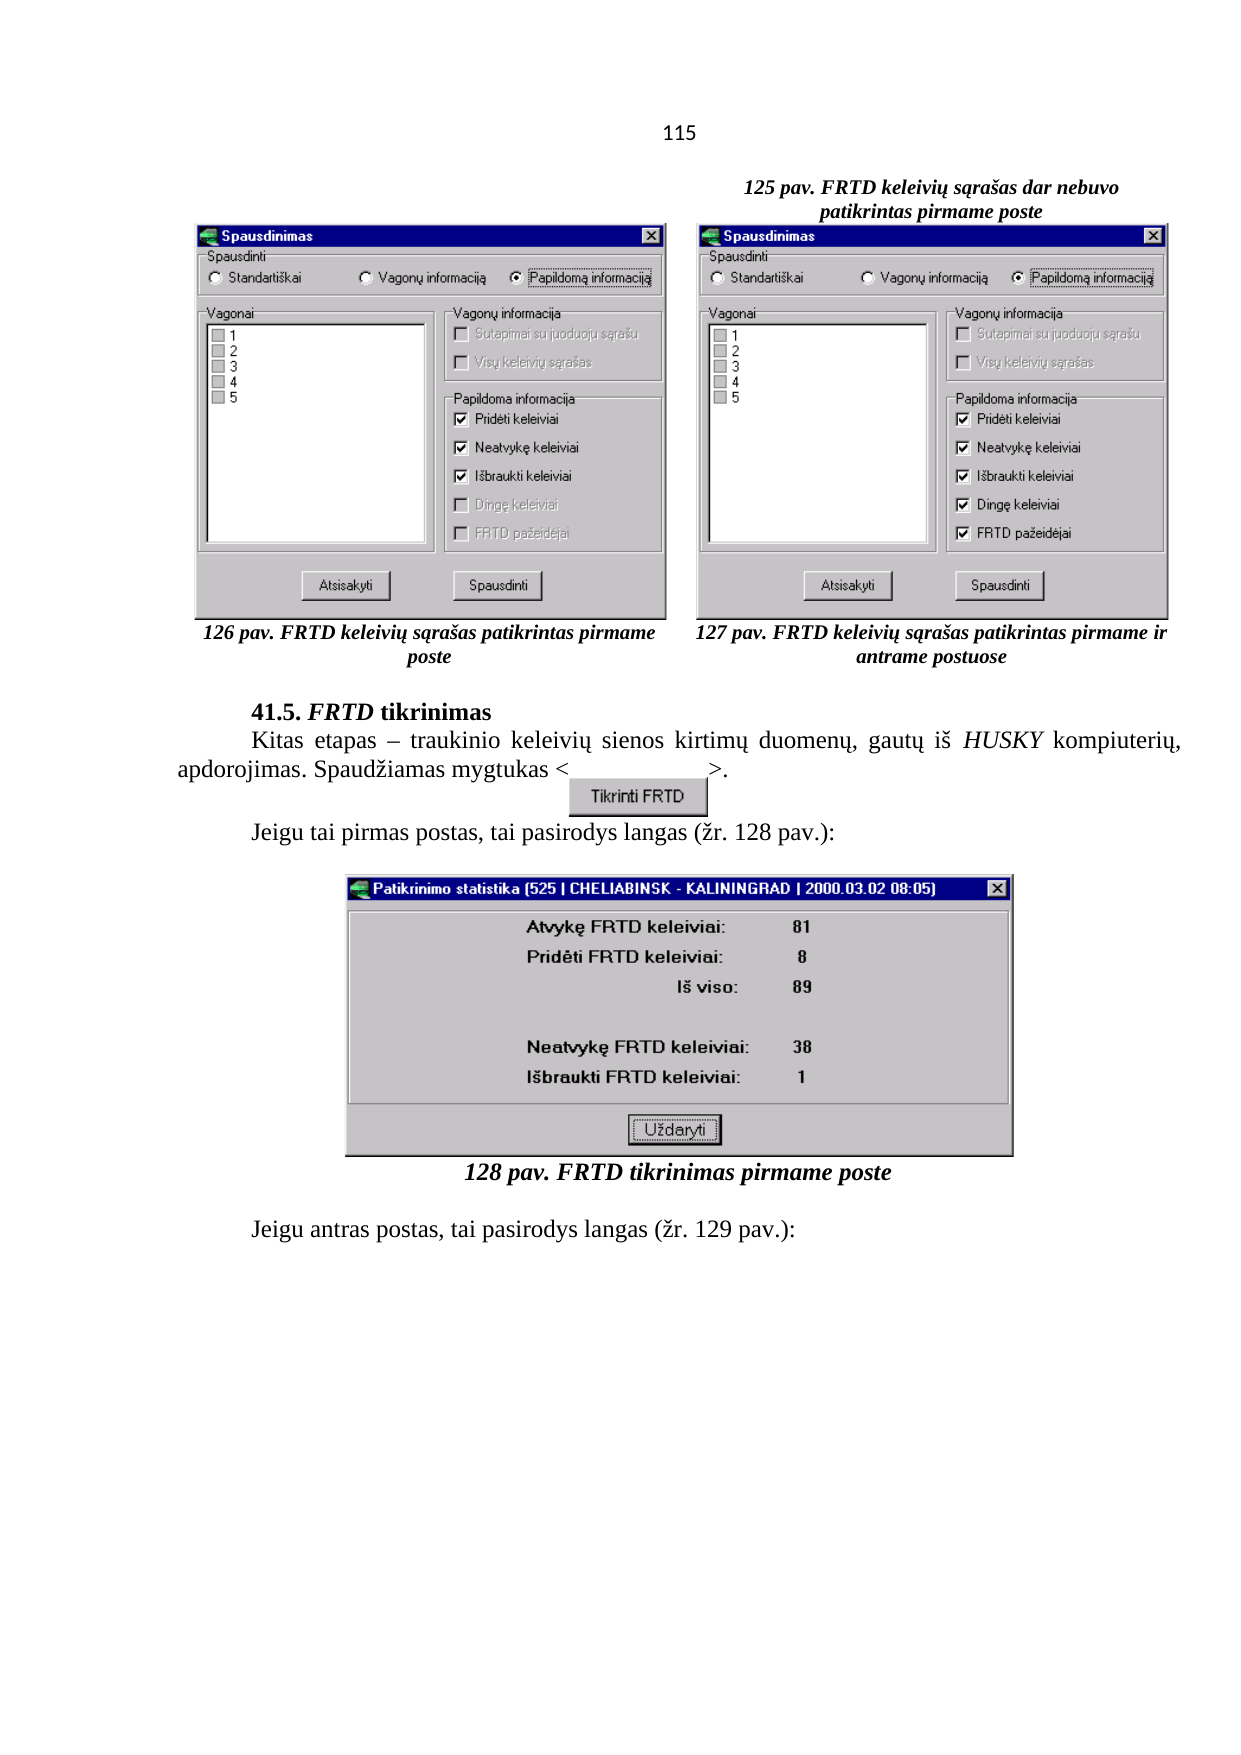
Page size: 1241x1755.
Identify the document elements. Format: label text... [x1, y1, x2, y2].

table_cell 126 pav. FRTD keleivių sąrašas patikrintas pirmame poste [177, 223, 684, 668]
text 128 pav. FRTD tikrinimas pirmame poste [177, 1157, 1181, 1186]
table_cell [177, 175, 684, 223]
text Jeigu tai pirmas postas, tai pasirodys langas (žr. 128 pav.): [177, 817, 1181, 845]
text Kitas etapas – traukinio keleivių sienos kirtimų duomenų, gautų iš HUSKY kompiuterių, apdorojimas. Spaudžiamas mygtukas <>. [177, 726, 1181, 817]
table_cell 127 pav. FRTD keleivių sąrašas patikrintas pirmame ir antrame postuose [684, 223, 1181, 668]
text Jeigu antras postas, tai pasirodys langas (žr. 129 pav.): [177, 1214, 1181, 1243]
text 41.5. FRTD tikrinimas [177, 697, 1181, 726]
table_cell 125 pav. FRTD keleivių sąrašas dar nebuvo patikrintas pirmame poste [684, 175, 1181, 223]
